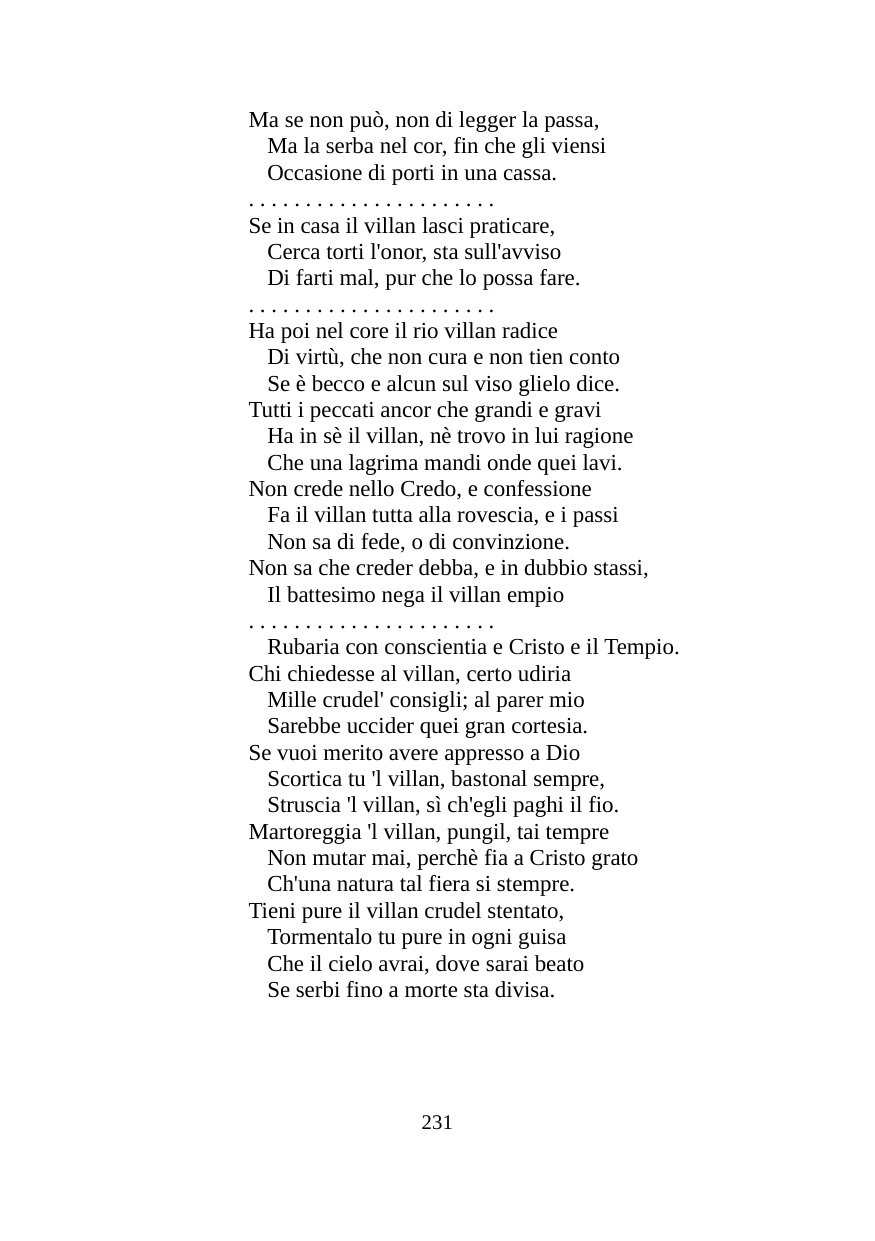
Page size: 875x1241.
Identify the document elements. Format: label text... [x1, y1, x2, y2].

text Mille crudel' consigli; al parer mio [237, 686, 768, 712]
text Tutti i peccati ancor che grandi e gravi [219, 396, 768, 422]
text Se in casa il villan lasci praticare, [219, 212, 768, 238]
text Fa il villan tutta alla rovescia, e i passi [237, 502, 768, 528]
text Non mutar mai, perchè fia a Cristo grato [237, 844, 768, 871]
text Se vuoi merito avere appresso a Dio [219, 739, 768, 765]
text Scortica tu 'l villan, bastonal sempre, [237, 765, 768, 791]
text Di farti mal, pur che lo possa fare. [237, 264, 768, 291]
text . . . . . . . . . . . . . . . . . . . . . . [219, 291, 768, 317]
text Chi chiedesse al villan, certo udiria [219, 660, 768, 686]
text Rubaria con conscientia e Cristo e il Tempio. [237, 633, 768, 660]
text Che il cielo avrai, dove sarai beato [237, 949, 768, 976]
text Tieni pure il villan crudel stentato, [219, 897, 768, 923]
text Tormentalo tu pure in ogni guisa [237, 923, 768, 949]
text Non sa di fede, o di convinzione. [237, 528, 768, 554]
text Martoreggia 'l villan, pungil, tai tempre [219, 818, 768, 844]
text Cerca torti l'onor, sta sull'avviso [237, 238, 768, 264]
text Non sa che creder debba, e in dubbio stassi, [219, 554, 768, 581]
text Non crede nello Credo, e confessione [219, 475, 768, 502]
text Il battesimo nega il villan empio [237, 581, 768, 607]
text Sarebbe uccider quei gran cortesia. [237, 712, 768, 739]
text Che una lagrima mandi onde quei lavi. [237, 449, 768, 475]
text Se è becco e alcun sul viso glielo dice. [237, 370, 768, 396]
text Di virtù, che non cura e non tien conto [237, 343, 768, 370]
text Ch'una natura tal fiera si stempre. [237, 871, 768, 897]
text Se serbi fino a morte sta divisa. [237, 976, 768, 1002]
text . . . . . . . . . . . . . . . . . . . . . . [219, 185, 768, 212]
text Struscia 'l villan, sì ch'egli paghi il fio. [237, 791, 768, 818]
text Ma se non può, non di legger la passa, [219, 106, 768, 133]
text Occasione di porti in una cassa. [237, 159, 768, 185]
text Ha poi nel core il rio villan radice [219, 317, 768, 343]
text . . . . . . . . . . . . . . . . . . . . . . [219, 607, 768, 633]
text Ha in sè il villan, nè trovo in lui ragione [237, 422, 768, 449]
text Ma la serba nel cor, fin che gli viensi [237, 133, 768, 159]
